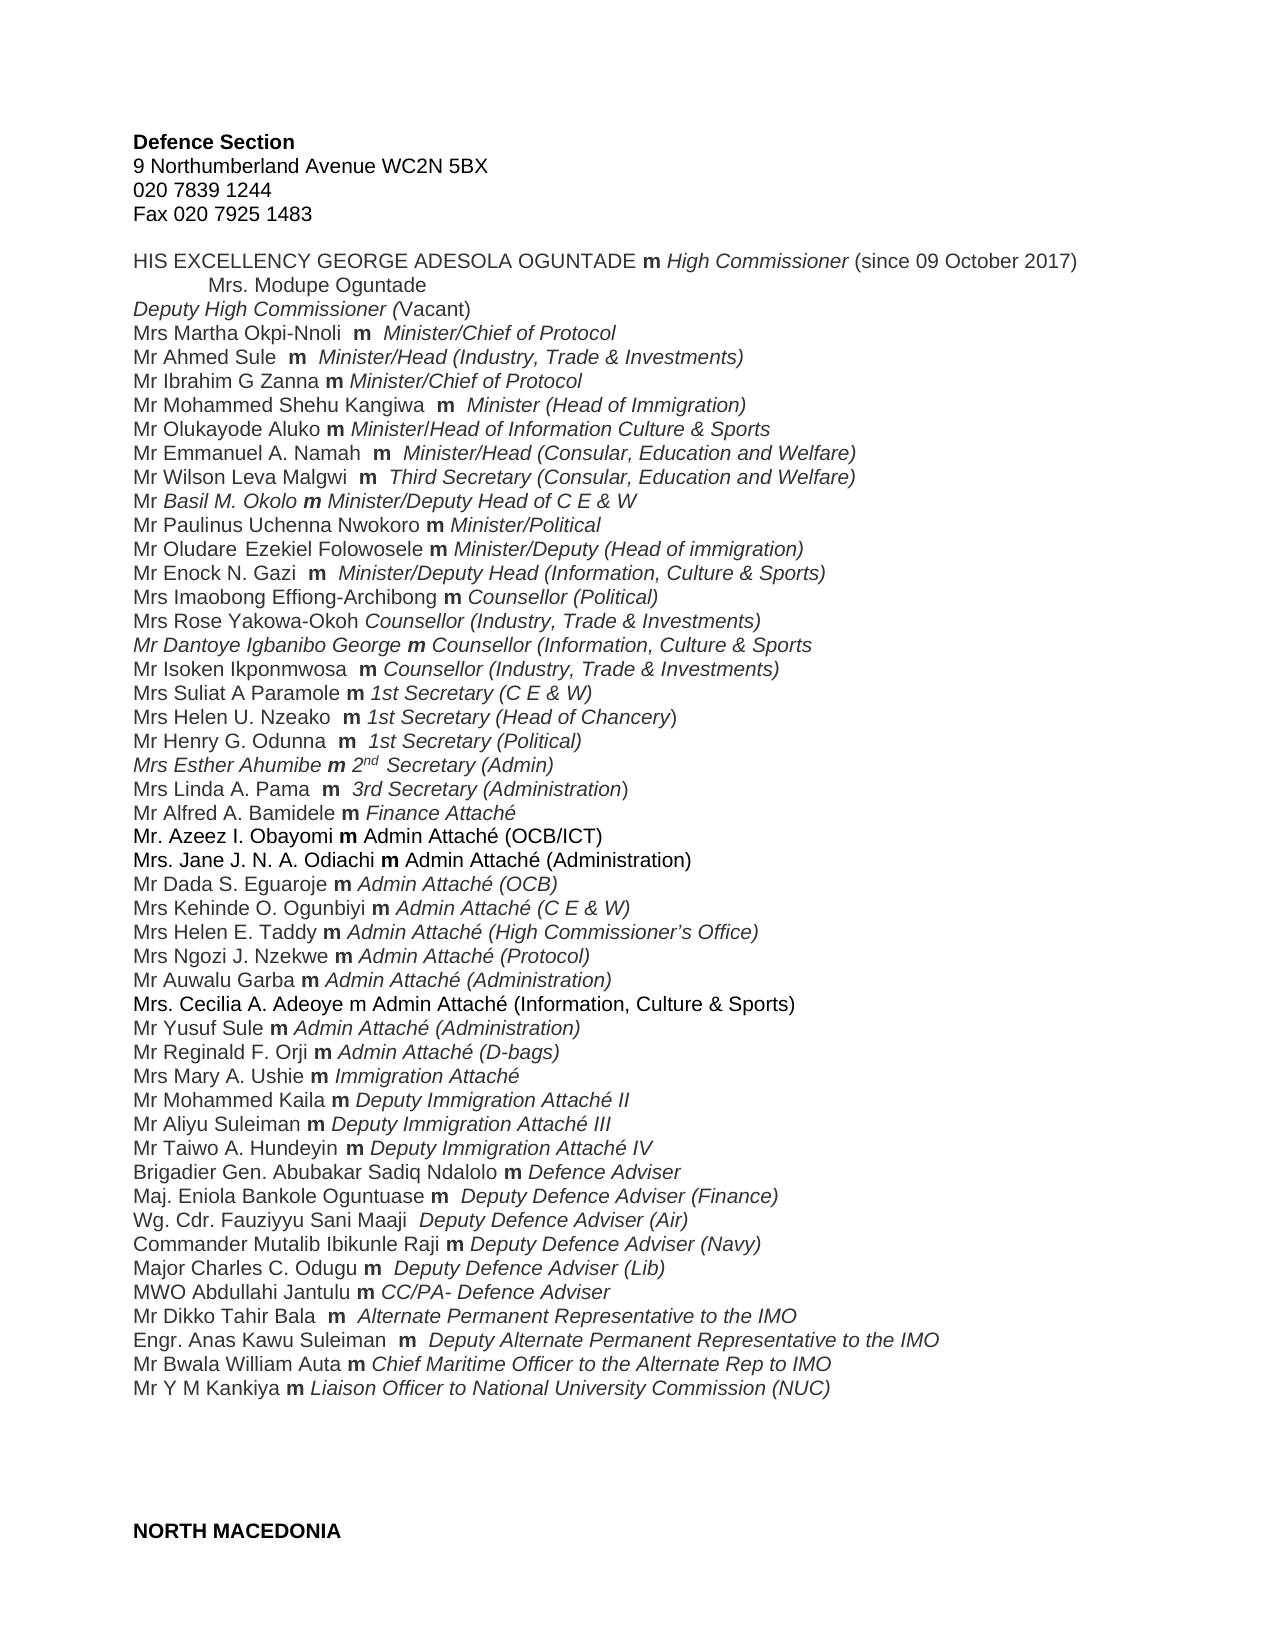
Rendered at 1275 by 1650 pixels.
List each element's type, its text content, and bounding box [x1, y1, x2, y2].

text Mr. Azeez I. Obayomi m Admin Attaché (OCB/ICT) [133, 824, 1181, 848]
text 020 7839 1244 [133, 177, 1181, 201]
text HIS EXCELLENCY GEORGE ADESOLA OGUNTADE m High Commissioner (since 09 October 2017) [133, 249, 1181, 273]
text Mr Henry G. Odunna m 1st Secretary (Political) [133, 728, 1181, 752]
text Mr Dikko Tahir Bala m Alternate Permanent Representative to the IMO [133, 1303, 1181, 1327]
text Mr Alfred A. Bamidele m Finance Attaché [133, 800, 1181, 824]
text Mr Olukayode Aluko m Minister/Head of Information Culture & Sports [133, 417, 1181, 441]
text MWO Abdullahi Jantulu m CC/PA- Defence Adviser [133, 1279, 1181, 1303]
text Deputy High Commissioner (Vacant) [133, 297, 1181, 321]
text Mrs Kehinde O. Ogunbiyi m Admin Attaché (C E & W) [133, 896, 1181, 920]
text Mr Aliyu Suleiman m Deputy Immigration Attaché III [133, 1112, 1181, 1136]
text Mr Oludare Ezekiel Folowosele m Minister/Deputy (Head of immigration) [133, 537, 1181, 561]
text Mrs. Cecilia A. Adeoye m Admin Attaché (Information, Culture & Sports) [133, 992, 1181, 1016]
text Mr Dantoye Igbanibo George m Counsellor (Information, Culture & Sports [133, 633, 1181, 657]
text Mrs Mary A. Ushie m Immigration Attaché [133, 1064, 1181, 1088]
text Mr Dada S. Eguaroje m Admin Attaché (OCB) [133, 872, 1181, 896]
text Mrs Helen U. Nzeako m 1st Secretary (Head of Chancery) [133, 704, 1181, 728]
text Mr Bwala William Auta m Chief Maritime Officer to the Alternate Rep to IMO [133, 1351, 1181, 1375]
text Mrs. Jane J. N. A. Odiachi m Admin Attaché (Administration) [133, 848, 1181, 872]
text Mr Emmanuel A. Namah m Minister/Head (Consular, Education and Welfare) [133, 441, 1181, 465]
text Mr Reginald F. Orji m Admin Attaché (D-bags) [133, 1040, 1181, 1064]
text Mrs Helen E. Taddy m Admin Attaché (High Commissioner’s Office) [133, 920, 1181, 944]
text Mrs Rose Yakowa-Okoh Counsellor (Industry, Trade & Investments) [133, 609, 1181, 633]
text Mrs Imaobong Effiong-Archibong m Counsellor (Political) [133, 585, 1181, 609]
text Mr Enock N. Gazi m Minister/Deputy Head (Information, Culture & Sports) [133, 561, 1181, 585]
text Mr Yusuf Sule m Admin Attaché (Administration) [133, 1016, 1181, 1040]
text Mr Y M Kankiya m Liaison Officer to National University Commission (NUC) [133, 1375, 1181, 1399]
text Mr Wilson Leva Malgwi m Third Secretary (Consular, Education and Welfare) [133, 465, 1181, 489]
text NORTH MACEDONIA [133, 1519, 1181, 1543]
subtitle Defence Section [133, 129, 1181, 153]
text Mr Taiwo A. Hundeyin m Deputy Immigration Attaché IV [133, 1136, 1181, 1160]
text Commander Mutalib Ibikunle Raji m Deputy Defence Adviser (Navy) [133, 1232, 1181, 1256]
text Mr Mohammed Shehu Kangiwa m Minister (Head of Immigration) [133, 393, 1181, 417]
text Mr Ibrahim G Zanna m Minister/Chief of Protocol [133, 369, 1181, 393]
text 9 Northumberland Avenue WC2N 5BX [133, 153, 1181, 177]
text Engr. Anas Kawu Suleiman m Deputy Alternate Permanent Representative to the IMO [133, 1327, 1181, 1351]
text Fax 020 7925 1483 [133, 201, 1181, 225]
text Mrs Esther Ahumibe m 2nd Secretary (Admin) [133, 752, 1181, 776]
text Mr Ahmed Sule m Minister/Head (Industry, Trade & Investments) [133, 345, 1181, 369]
text Mr Isoken Ikponmwosa m Counsellor (Industry, Trade & Investments) [133, 657, 1181, 681]
text Wg. Cdr. Fauziyyu Sani Maaji Deputy Defence Adviser (Air) [133, 1208, 1181, 1232]
text Mr Basil M. Okolo m Minister/Deputy Head of C E & W [133, 489, 1181, 513]
text Major Charles C. Odugu m Deputy Defence Adviser (Lib) [133, 1256, 1181, 1279]
text Mrs Martha Okpi-Nnoli m Minister/Chief of Protocol [133, 321, 1181, 345]
text Mr Mohammed Kaila m Deputy Immigration Attaché II [133, 1088, 1181, 1112]
text Mr Auwalu Garba m Admin Attaché (Administration) [133, 968, 1181, 992]
text Mrs Linda A. Pama m 3rd Secretary (Administration) [133, 776, 1181, 800]
text Maj. Eniola Bankole Oguntuase m Deputy Defence Adviser (Finance) [133, 1184, 1181, 1208]
text Mrs Ngozi J. Nzekwe m Admin Attaché (Protocol) [133, 944, 1181, 968]
text Brigadier Gen. Abubakar Sadiq Ndalolo m Defence Adviser [133, 1160, 1181, 1184]
text Mrs. Modupe Oguntade [133, 273, 1181, 297]
text Mrs Suliat A Paramole m 1st Secretary (C E & W) [133, 681, 1181, 704]
text Mr Paulinus Uchenna Nwokoro m Minister/Political [133, 513, 1181, 537]
